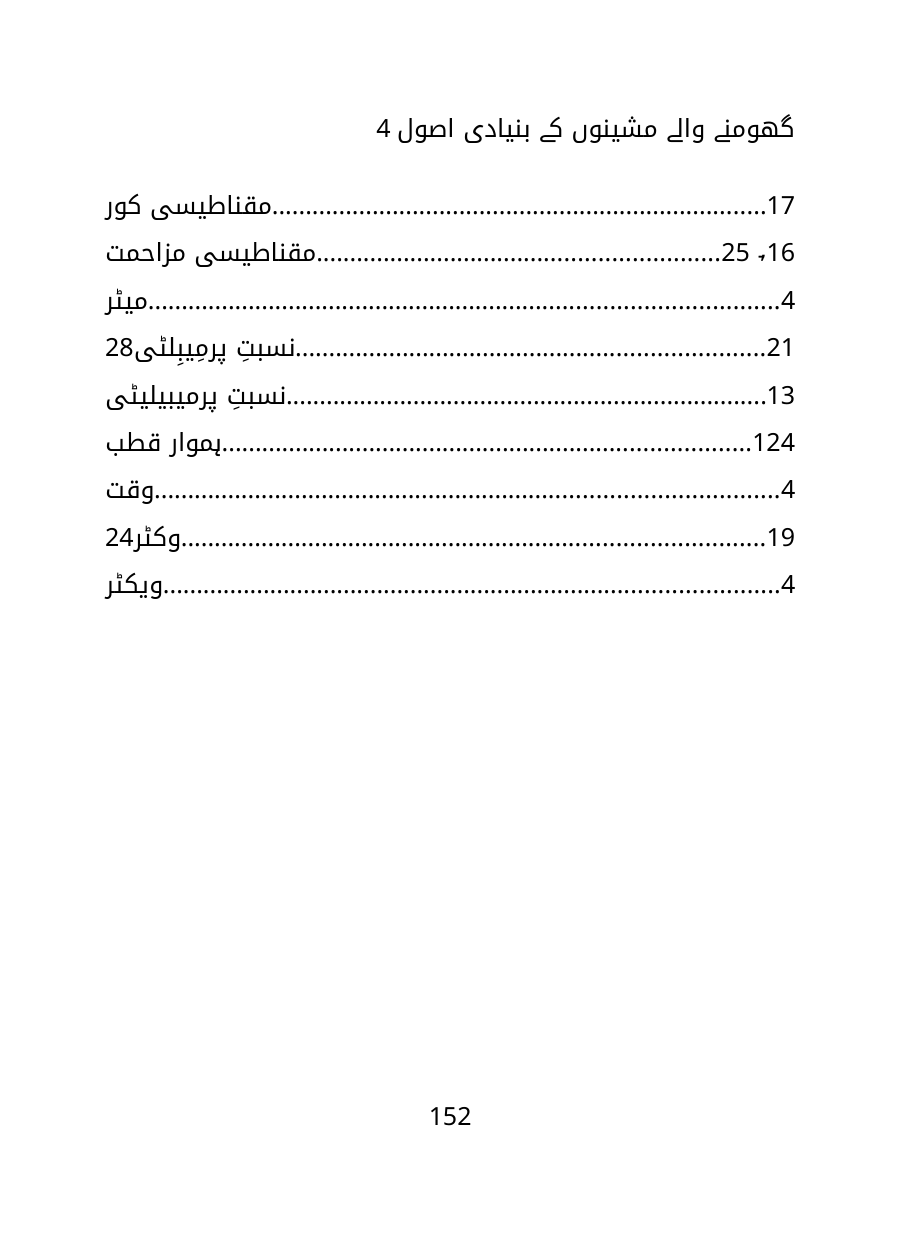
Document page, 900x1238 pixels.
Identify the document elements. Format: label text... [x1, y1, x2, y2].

text وکٹر24 19 [105, 514, 795, 562]
text میٹر 4 [105, 277, 795, 324]
text مقناطیسی کور 17 [105, 182, 795, 230]
text وقت 4 [105, 467, 795, 514]
text نسبتِ پرمِیبِلٹی28 21 [105, 324, 795, 372]
text ہموار قطب 124 [105, 419, 795, 467]
text مقناطیسی مزاحمت 16, 25 [105, 230, 795, 277]
text ویکٹر 4 [105, 562, 795, 609]
text نسبتِ پرمیبیلیٹی 13 [105, 372, 795, 419]
